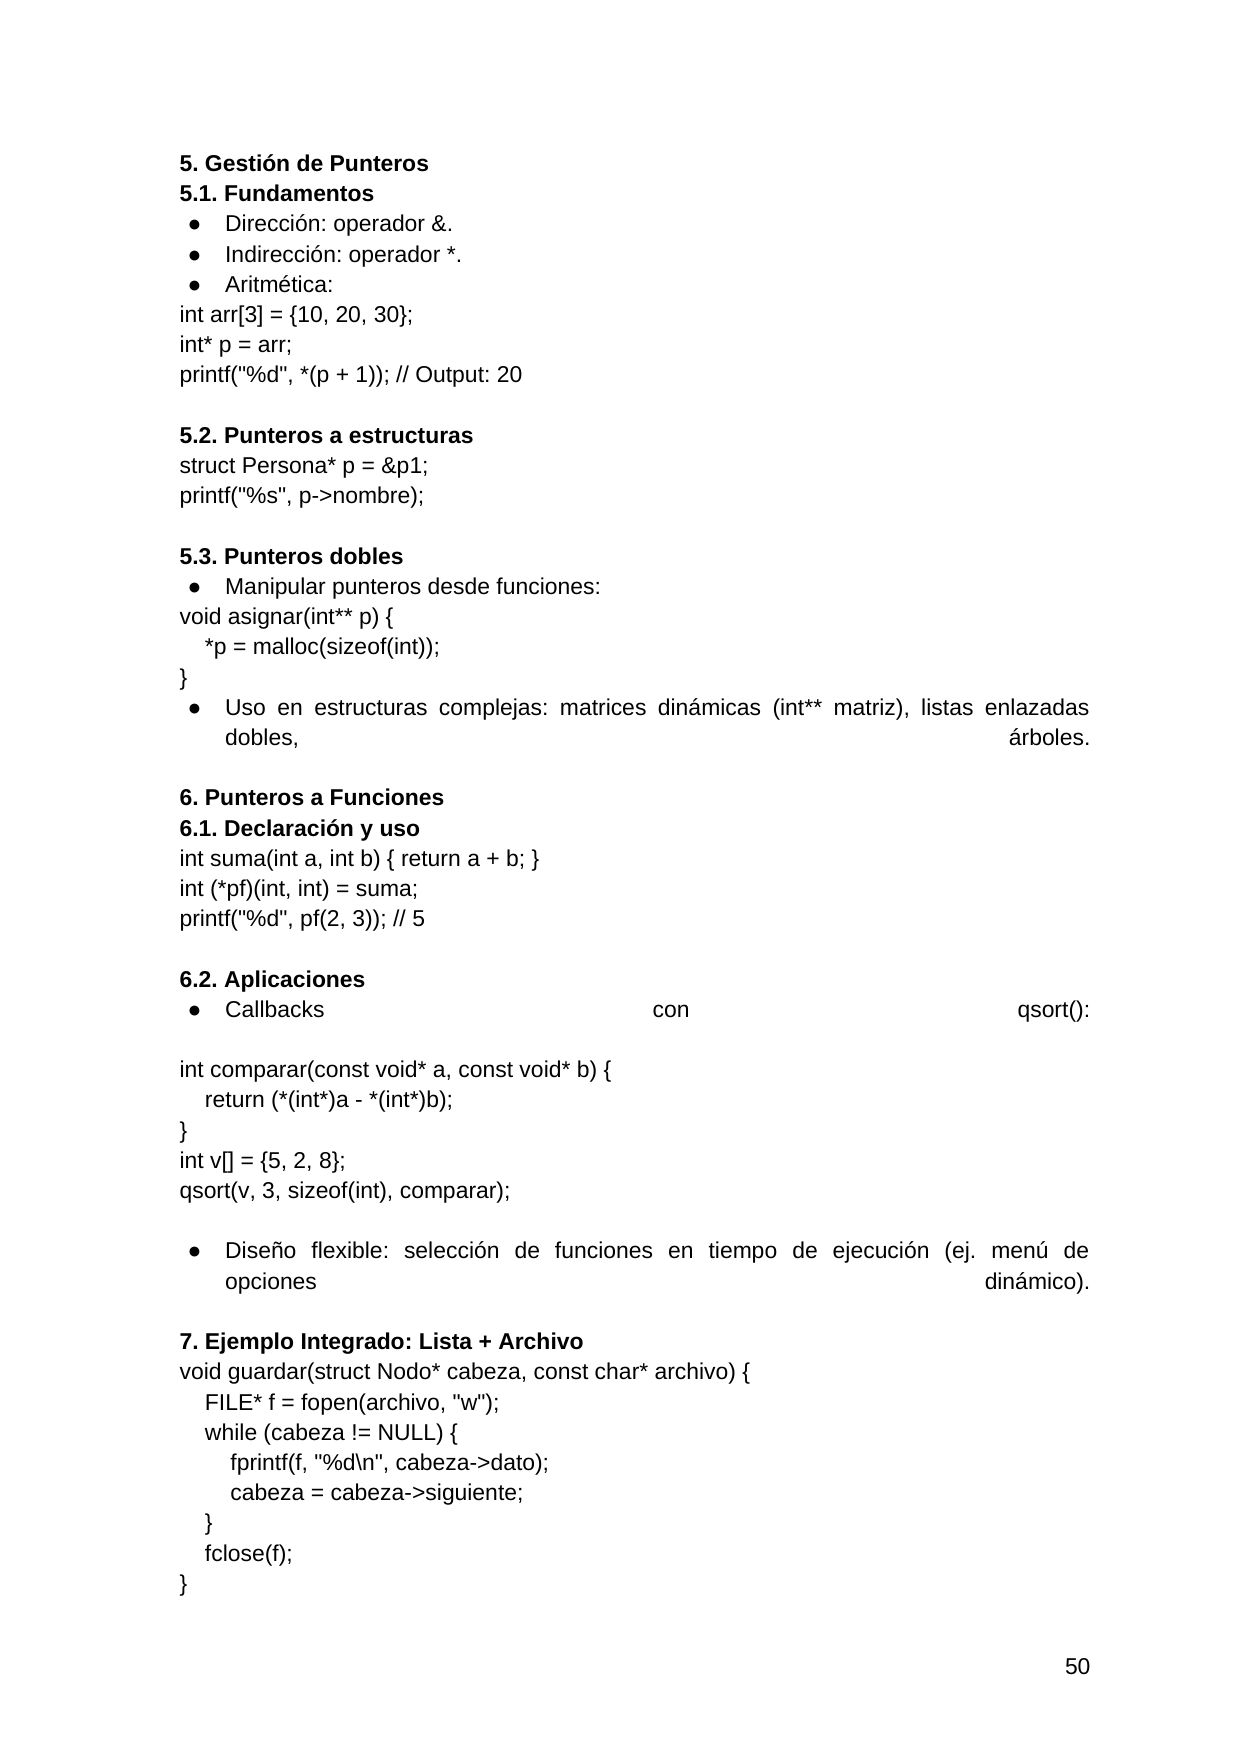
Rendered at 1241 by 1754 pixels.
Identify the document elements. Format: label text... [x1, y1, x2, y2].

text void guardar(struct Nodo* cabeza, const char* archivo) { [179, 1358, 1090, 1385]
text 5.3. Punteros dobles [179, 543, 1090, 569]
text int suma(int a, int b) { return a + b; } [179, 845, 1090, 871]
text fprintf(f, "%d\n", cabeza->dato); [179, 1449, 1090, 1475]
list Aritmética: [187, 271, 1090, 297]
text FILE* f = fopen(archivo, "w"); [179, 1388, 1090, 1415]
text int (*pf)(int, int) = suma; [179, 875, 1090, 901]
text 6.1. Declaración y uso [179, 814, 1090, 841]
text *p = malloc(sizeof(int)); [179, 633, 1090, 660]
text } [179, 1117, 1090, 1143]
text 7. Ejemplo Integrado: Lista + Archivo [179, 1328, 1090, 1354]
text } [179, 1509, 1090, 1536]
text int comparar(const void* a, const void* b) { [179, 1056, 1090, 1083]
text printf("%s", p->nombre); [179, 482, 1090, 509]
list Dirección: operador &. [187, 210, 1090, 237]
text 5.1. Fundamentos [179, 180, 1090, 207]
text struct Persona* p = &p1; [179, 452, 1090, 478]
text 5.2. Punteros a estructuras [179, 422, 1090, 448]
text fclose(f); [179, 1539, 1090, 1566]
text 5. Gestión de Punteros [179, 150, 1090, 176]
text int* p = arr; [179, 331, 1090, 358]
text printf("%d", *(p + 1)); // Output: 20 [179, 361, 1090, 388]
text 6. Punteros a Funciones [179, 784, 1090, 811]
list Uso en estructuras complejas: matrices dinámicas (int** matriz), listas enlazadas dobles, árboles. [187, 694, 1090, 781]
list Callbacks con qsort(): [187, 996, 1090, 1052]
text while (cabeza != NULL) { [179, 1419, 1090, 1445]
text } [179, 1570, 1090, 1596]
text 6.2. Aplicaciones [179, 966, 1090, 992]
text return (*(int*)a - *(int*)b); [179, 1086, 1090, 1113]
list Diseño flexible: selección de funciones en tiempo de ejecución (ej. menú de opciones dinámico). [187, 1237, 1090, 1324]
text } [179, 663, 1090, 690]
text qsort(v, 3, sizeof(int), comparar); [179, 1177, 1090, 1203]
text int v[] = {5, 2, 8}; [179, 1147, 1090, 1173]
text printf("%d", pf(2, 3)); // 5 [179, 905, 1090, 932]
list Indirección: operador *. [187, 241, 1090, 267]
text void asignar(int** p) { [179, 603, 1090, 629]
list Manipular punteros desde funciones: [187, 573, 1090, 599]
text cabeza = cabeza->siguiente; [179, 1479, 1090, 1506]
text int arr[3] = {10, 20, 30}; [179, 301, 1090, 327]
